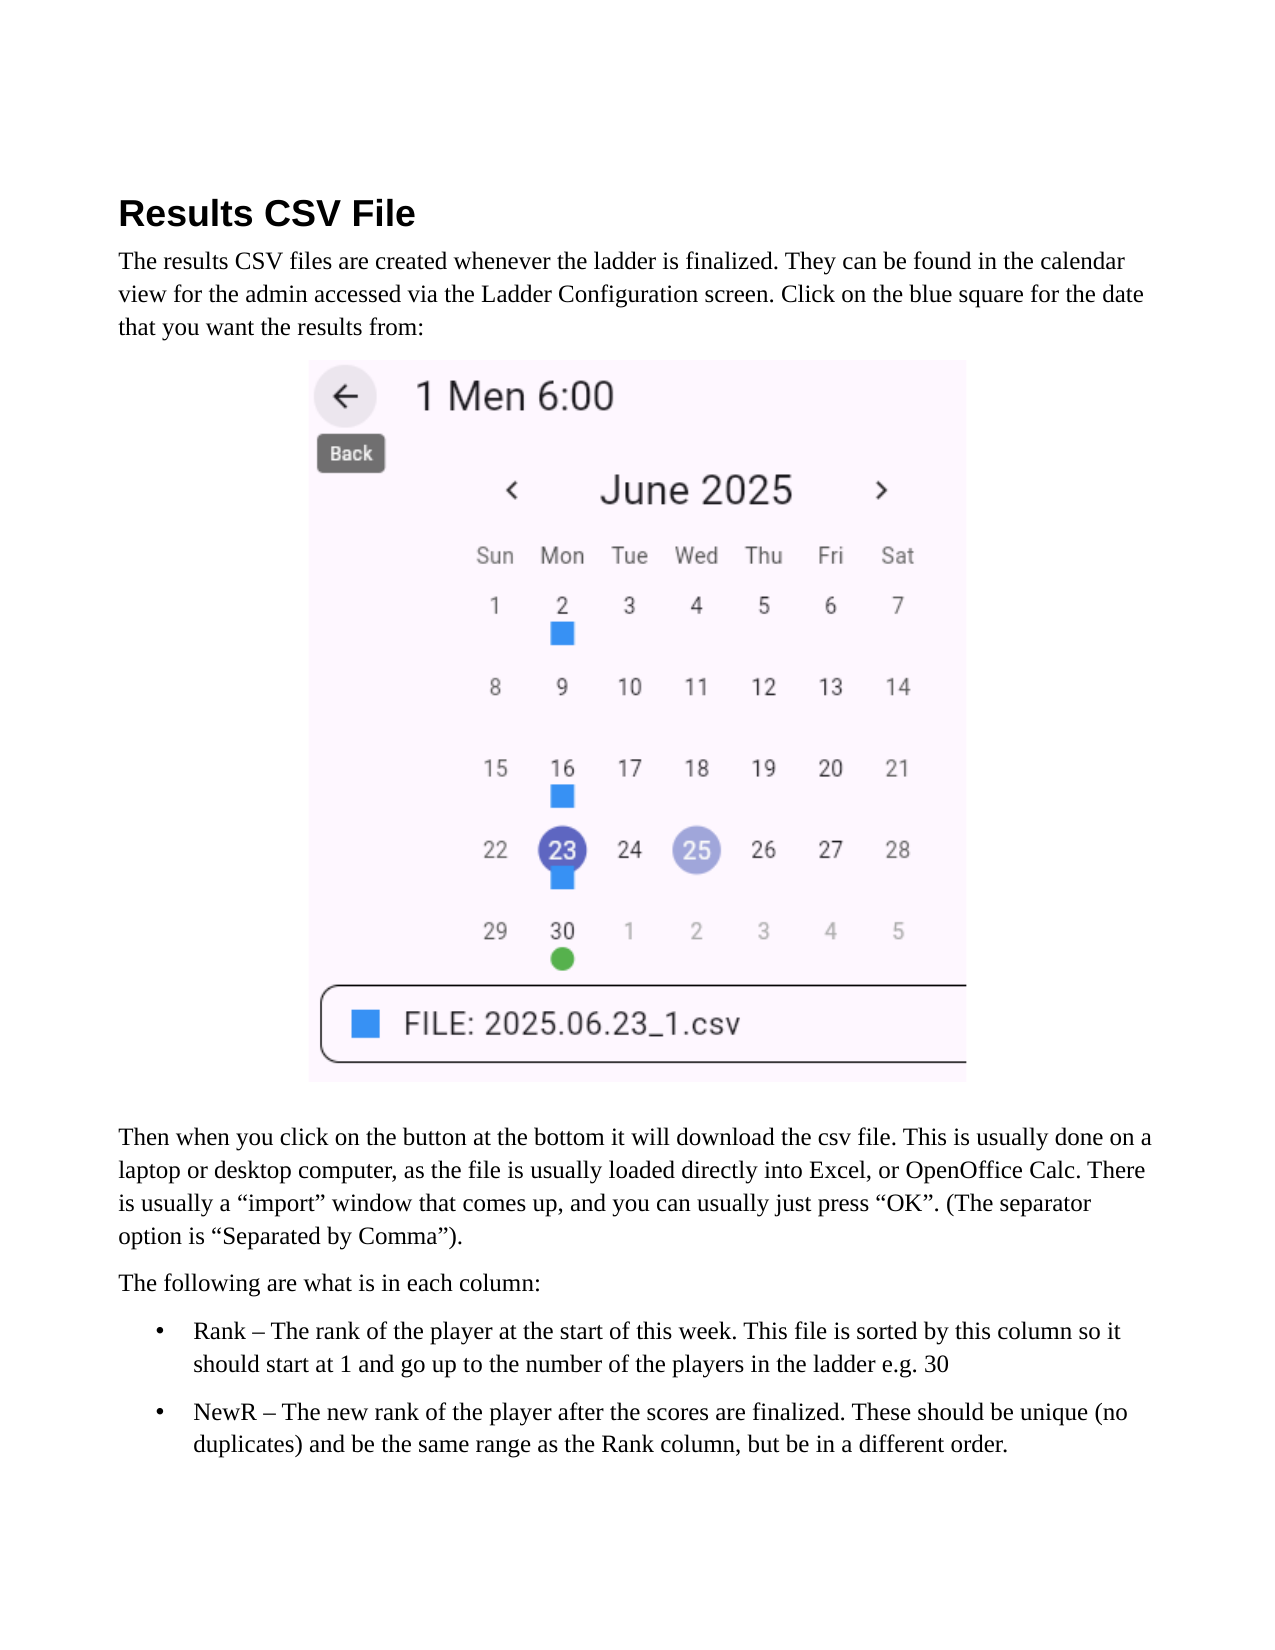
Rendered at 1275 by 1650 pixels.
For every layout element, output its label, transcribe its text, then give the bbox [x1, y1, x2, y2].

list Rank – The rank of the player at the start of this week. This file is sorted by this column so it should start at 1 and go up to the number of the players in the ladder e.g. 30 [156, 1316, 1157, 1378]
picture [308, 360, 967, 1082]
text The results CSV files are created whenever the ladder is finalized. They can be found in the calendar view for the admin accessed via the Ladder Configuration screen. Click on the blue square for the date that you want the results from: [118, 246, 1157, 341]
text Then when you click on the button at the bottom it will download the csv file. This is usually done on a laptop or desktop computer, as the file is usually loaded directly into Excel, or OpenOffice Calc. There is usually a “import” window that comes up, and you can usually just press “OK”. (The separator option is “Separated by Comma”). [118, 1122, 1157, 1249]
subtitle Results CSV File [118, 191, 1157, 234]
text The following are what is in each column: [118, 1268, 1157, 1297]
list NewR – The new rank of the player after the scores are finalized. These should be unique (no duplicates) and be the same range as the Rank column, but be in a different order. [156, 1397, 1157, 1458]
